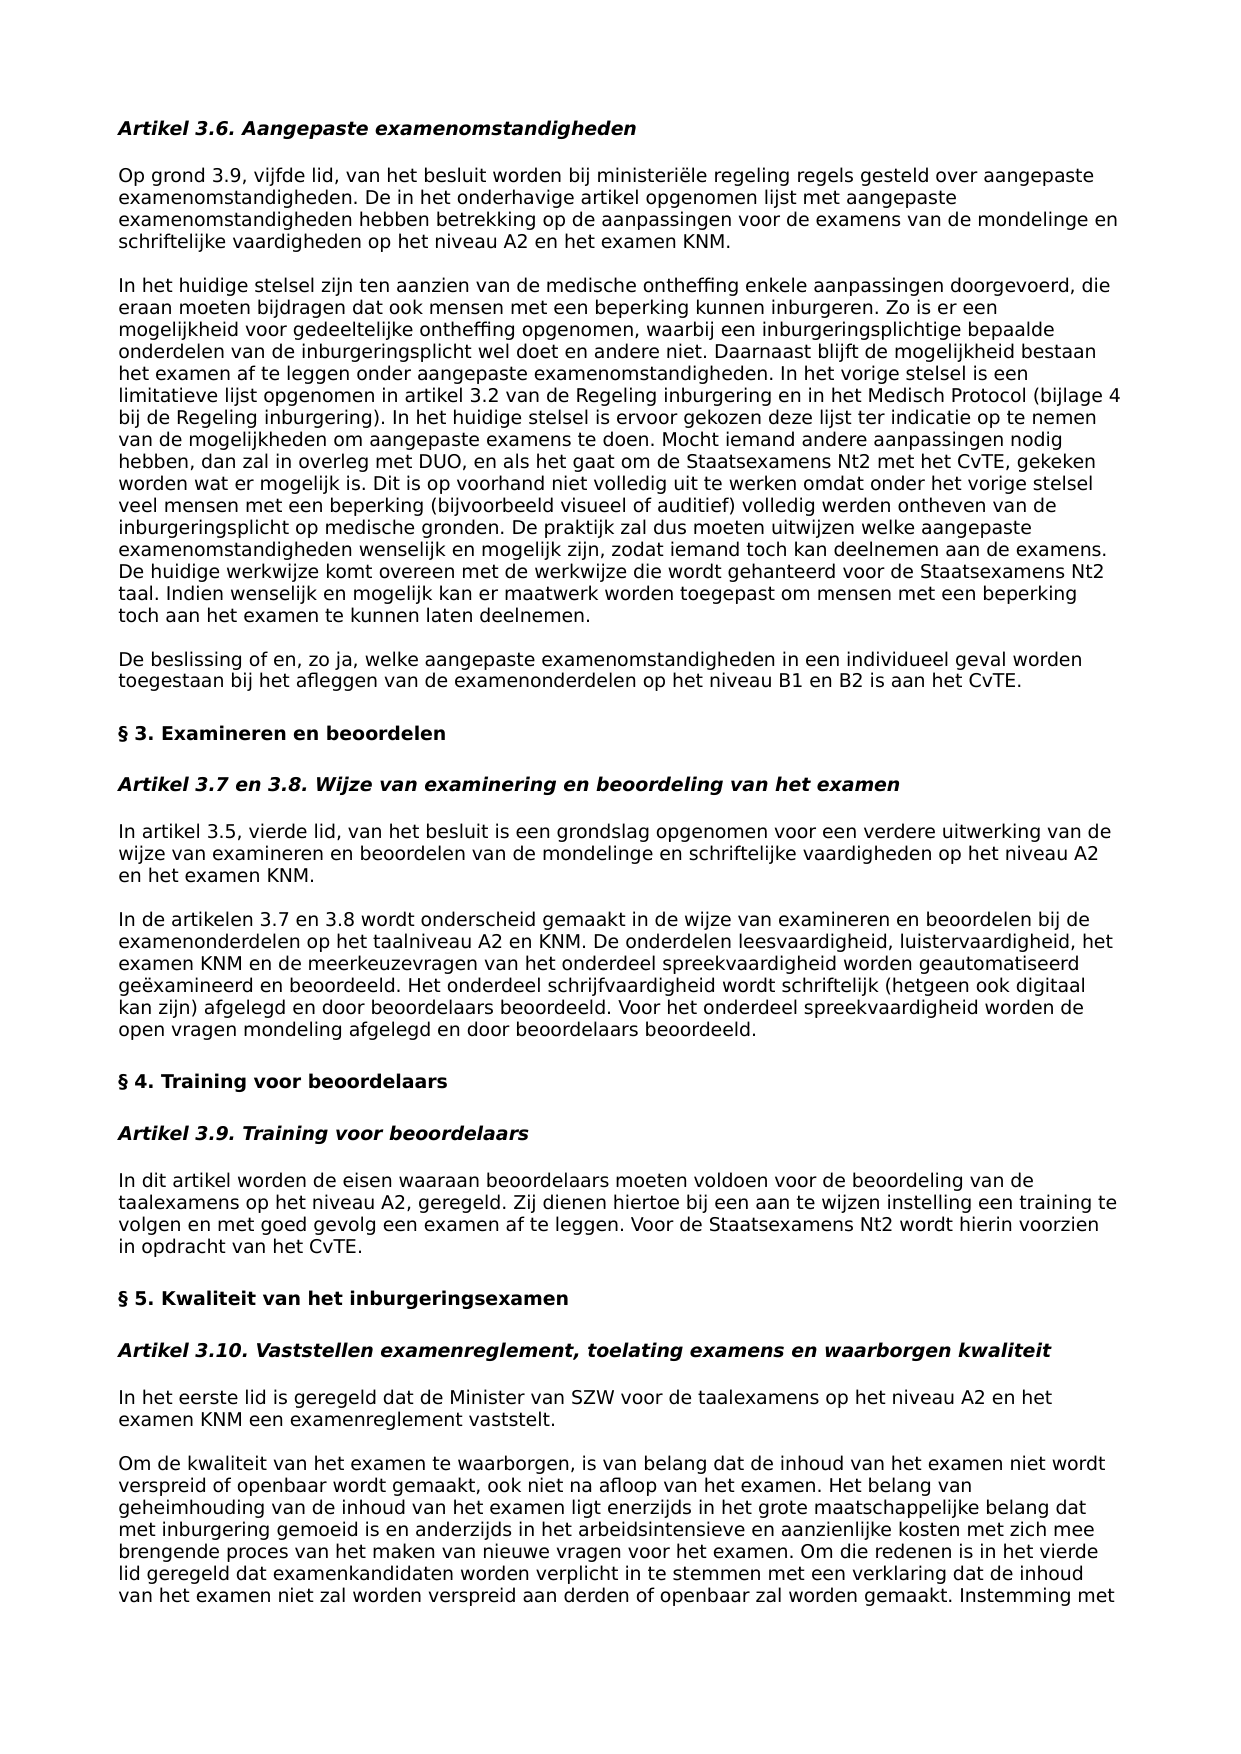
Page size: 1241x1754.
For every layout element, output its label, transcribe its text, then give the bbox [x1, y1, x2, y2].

subtitle § 5. Kwaliteit van het inburgeringsexamen [118, 1288, 1122, 1310]
text In de artikelen 3.7 en 3.8 wordt onderscheid gemaakt in de wijze van examineren en beoordelen bij de examenonderdelen op het taalniveau A2 en KNM. De onderdelen leesvaardigheid, luistervaardigheid, het examen KNM en de meerkeuzevragen van het onderdeel spreekvaardigheid worden geautomatiseerd geëxamineerd en beoordeeld. Het onderdeel schrijfvaardigheid wordt schriftelijk (hetgeen ook digitaal kan zijn) afgelegd en door beoordelaars beoordeeld. Voor het onderdeel spreekvaardigheid worden de open vragen mondeling afgelegd en door beoordelaars beoordeeld. [118, 909, 1122, 1041]
text In het huidige stelsel zijn ten aanzien van de medische ontheffing enkele aanpassingen doorgevoerd, die eraan moeten bijdragen dat ook mensen met een beperking kunnen inburgeren. Zo is er een mogelijkheid voor gedeeltelijke ontheffing opgenomen, waarbij een inburgeringsplichtige bepaalde onderdelen van de inburgeringsplicht wel doet en andere niet. Daarnaast blijft de mogelijkheid bestaan het examen af te leggen onder aangepaste examenomstandigheden. In het vorige stelsel is een limitatieve lijst opgenomen in artikel 3.2 van de Regeling inburgering en in het Medisch Protocol (bijlage 4 bij de Regeling inburgering). In het huidige stelsel is ervoor gekozen deze lijst ter indicatie op te nemen van de mogelijkheden om aangepaste examens te doen. Mocht iemand andere aanpassingen nodig hebben, dan zal in overleg met DUO, en als het gaat om de Staatsexamens Nt2 met het CvTE, gekeken worden wat er mogelijk is. Dit is op voorhand niet volledig uit te werken omdat onder het vorige stelsel veel mensen met een beperking (bijvoorbeeld visueel of auditief) volledig werden ontheven van de inburgeringsplicht op medische gronden. De praktijk zal dus moeten uitwijzen welke aangepaste examenomstandigheden wenselijk en mogelijk zijn, zodat iemand toch kan deelnemen aan de examens. De huidige werkwijze komt overeen met de werkwijze die wordt gehanteerd voor de Staatsexamens Nt2 taal. Indien wenselijk en mogelijk kan er maatwerk worden toegepast om mensen met een beperking toch aan het examen te kunnen laten deelnemen. [118, 275, 1122, 627]
subtitle Artikel 3.7 en 3.8. Wijze van examinering en beoordeling van het examen [118, 774, 1122, 796]
text In dit artikel worden de eisen waaraan beoordelaars moeten voldoen voor de beoordeling van de taalexamens op het niveau A2, geregeld. Zij dienen hiertoe bij een aan te wijzen instelling een training te volgen en met goed gevolg een examen af te leggen. Voor de Staatsexamens Nt2 wordt hierin voorzien in opdracht van het CvTE. [118, 1170, 1122, 1258]
subtitle § 3. Examineren en beoordelen [118, 722, 1122, 744]
text In het eerste lid is geregeld dat de Minister van SZW voor de taalexamens op het niveau A2 en het examen KNM een examenreglement vaststelt. [118, 1387, 1122, 1431]
text In artikel 3.5, vierde lid, van het besluit is een grondslag opgenomen voor een verdere uitwerking van de wijze van examineren en beoordelen van de mondelinge en schriftelijke vaardigheden op het niveau A2 en het examen KNM. [118, 821, 1122, 887]
text Op grond 3.9, vijfde lid, van het besluit worden bij ministeriële regeling regels gesteld over aangepaste examenomstandigheden. De in het onderhavige artikel opgenomen lijst met aangepaste examenomstandigheden hebben betrekking op de aanpassingen voor de examens van de mondelinge en schriftelijke vaardigheden op het niveau A2 en het examen KNM. [118, 165, 1122, 253]
subtitle § 4. Training voor beoordelaars [118, 1071, 1122, 1093]
subtitle Artikel 3.9. Training voor beoordelaars [118, 1123, 1122, 1145]
text De beslissing of en, zo ja, welke aangepaste examenomstandigheden in een individueel geval worden toegestaan bij het afleggen van de examenonderdelen op het niveau B1 en B2 is aan het CvTE. [118, 648, 1122, 692]
subtitle Artikel 3.10. Vaststellen examenreglement, toelating examens en waarborgen kwaliteit [118, 1340, 1122, 1362]
subtitle Artikel 3.6. Aangepaste examenomstandigheden [118, 118, 1122, 140]
text Om de kwaliteit van het examen te waarborgen, is van belang dat de inhoud van het examen niet wordt verspreid of openbaar wordt gemaakt, ook niet na afloop van het examen. Het belang van geheimhouding van de inhoud van het examen ligt enerzijds in het grote maatschappelijke belang dat met inburgering gemoeid is en anderzijds in het arbeidsintensieve en aanzienlijke kosten met zich mee brengende proces van het maken van nieuwe vragen voor het examen. Om die redenen is in het vierde lid geregeld dat examenkandidaten worden verplicht in te stemmen met een verklaring dat de inhoud van het examen niet zal worden verspreid aan derden of openbaar zal worden gemaakt. Instemming met [118, 1453, 1122, 1607]
